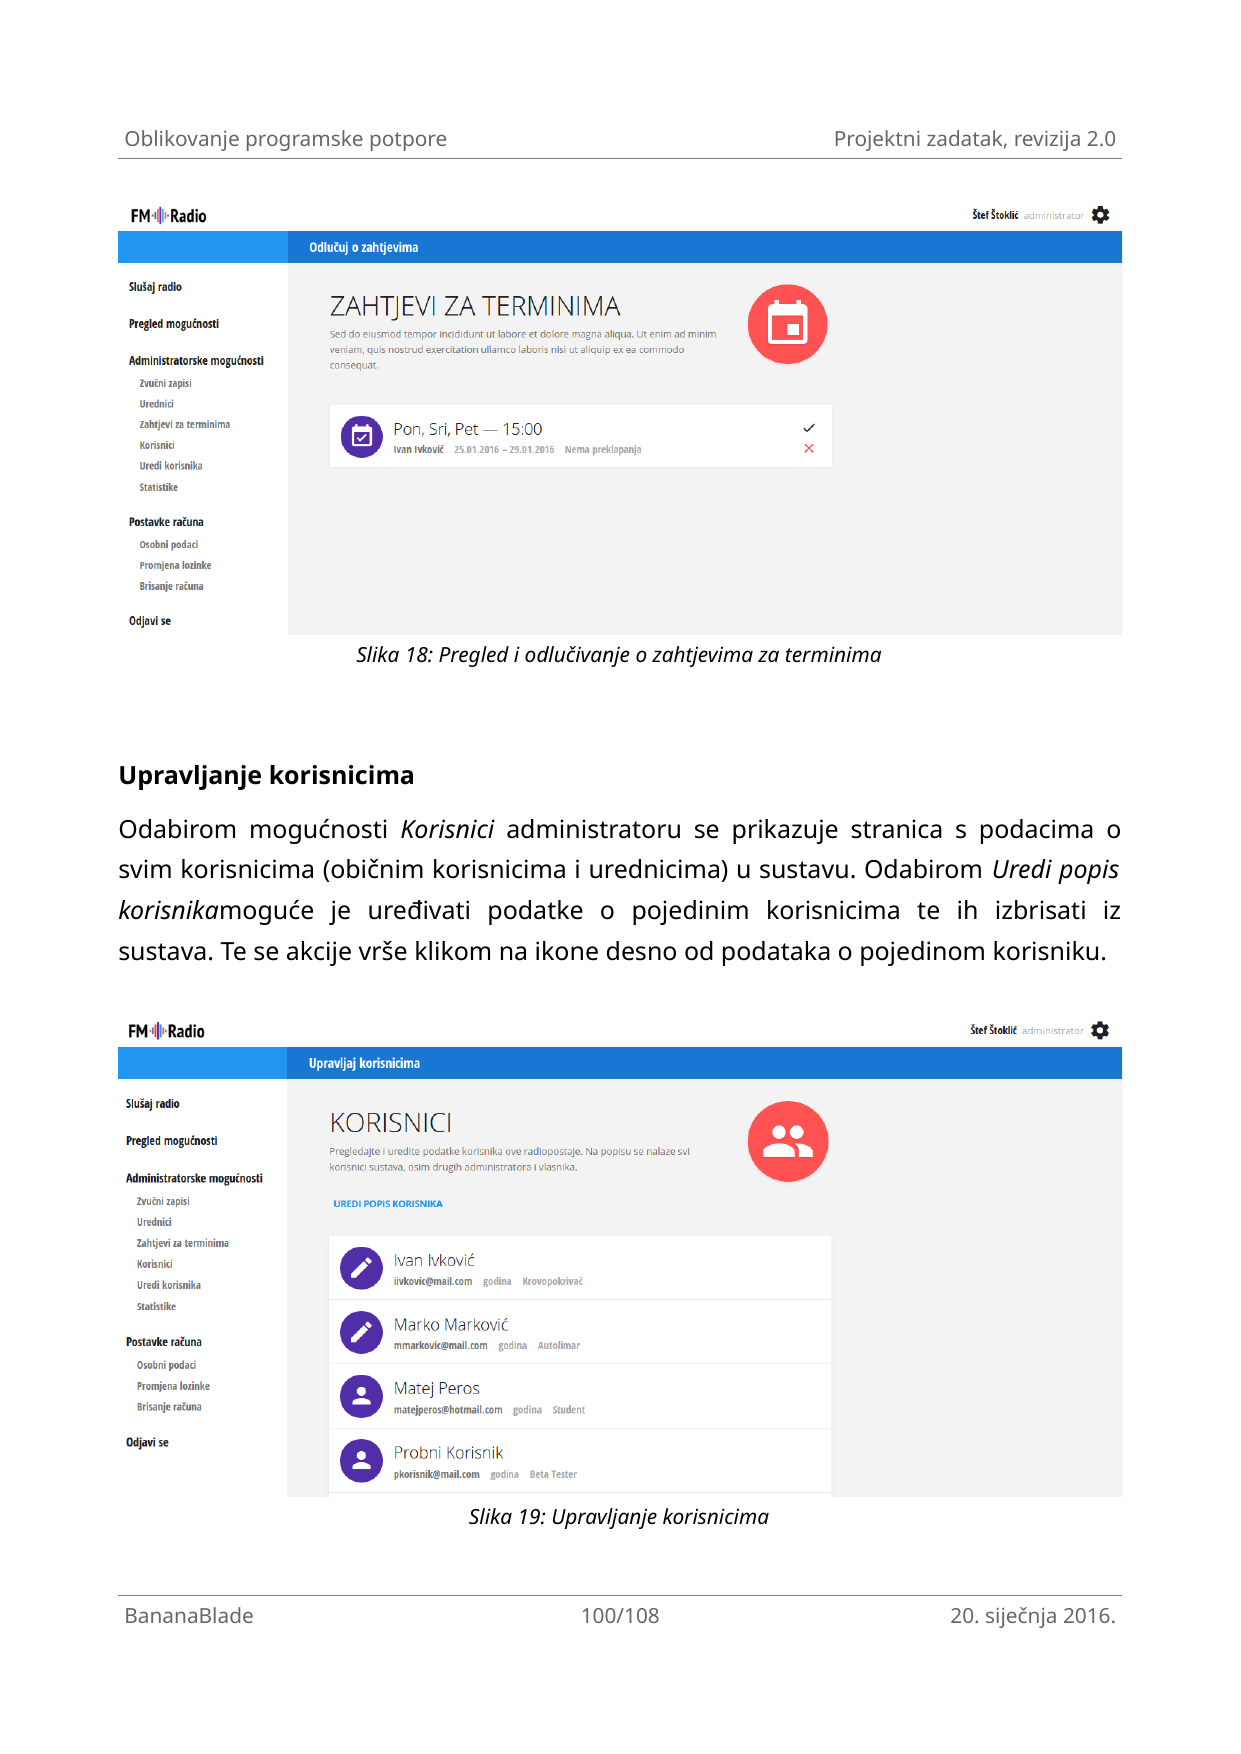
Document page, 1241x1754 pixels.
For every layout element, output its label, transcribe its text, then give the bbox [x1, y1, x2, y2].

text Slika 19: Upravljanje korisnicima [118, 1497, 1122, 1530]
picture [118, 1016, 1123, 1497]
picture [118, 200, 1123, 635]
subtitle Upravljanje korisnicima [118, 758, 1122, 792]
text Slika 18: Pregled i odlučivanje o zahtjevima za terminima [118, 635, 1122, 668]
text Odabirom mogućnosti Korisnici administratoru se prikazuje stranica s podacima o svim korisnicima (običnim korisnicima i urednicima) u sustavu. Odabirom Uredi popis korisnikamoguće je uređivati podatke o pojedinim korisnicima te ih izbrisati iz sustava. Te se akcije vrše klikom na ikone desno od podataka o pojedinom korisniku. [118, 811, 1122, 968]
